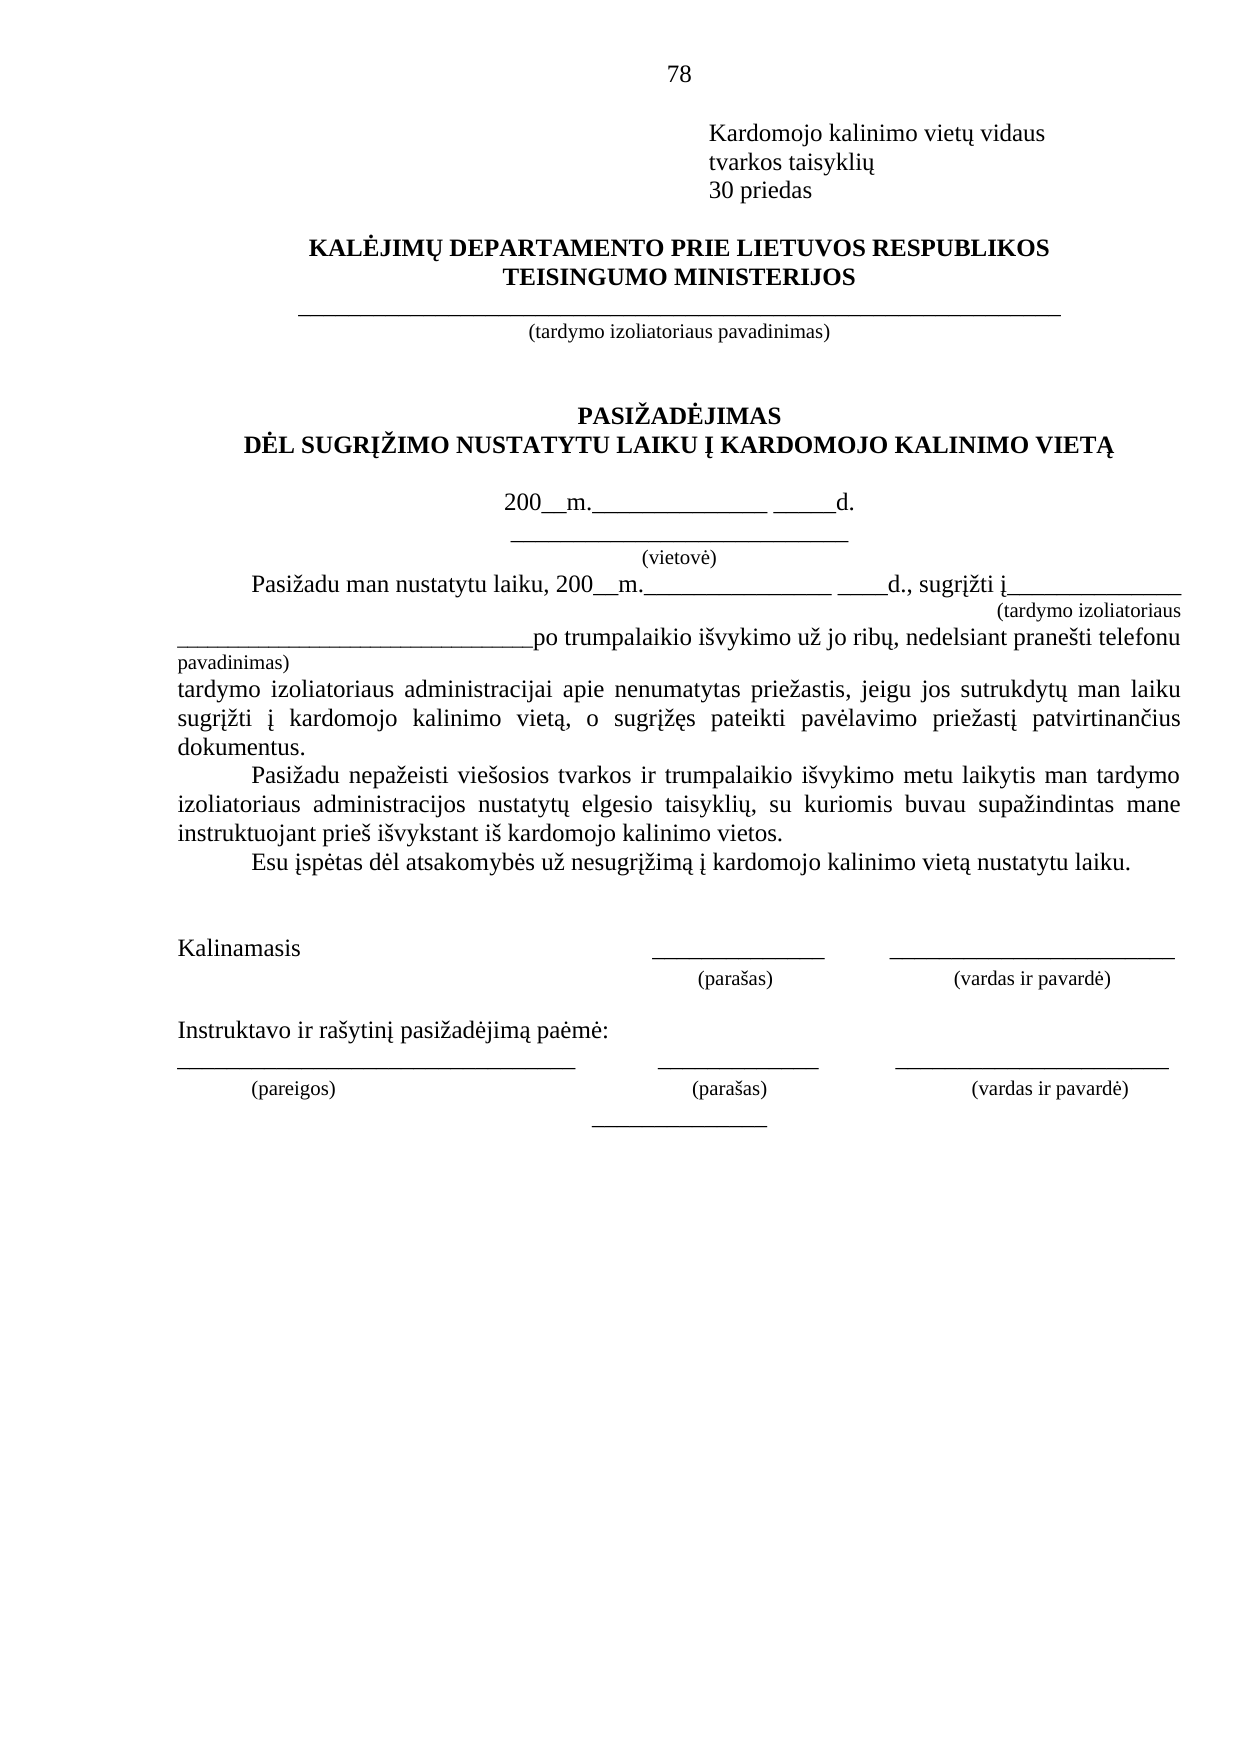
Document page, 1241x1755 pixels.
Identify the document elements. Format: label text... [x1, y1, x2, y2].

text tvarkos taisyklių [177, 147, 1181, 176]
text 30 priedas [177, 176, 1181, 204]
text KALĖJIMŲ DEPARTAMENTO PRIE LIETUVOS RESPUBLIKOS [177, 233, 1181, 262]
text Pasižadu man nustatytu laiku, 200__m._______________ ____d., sugrįžti į [177, 569, 1181, 597]
text PASIŽADĖJIMAS [177, 401, 1181, 430]
text (tardymo izoliatoriaus pavadinimas) [177, 319, 1181, 343]
text (vietovė) [177, 545, 1181, 569]
text pavadinimas) [177, 650, 1181, 674]
text (parašas) (vardas ir pavardė) [177, 962, 1181, 991]
text tardymo izoliatoriaus administracijai apie nenumatytas priežastis, jeigu jos sutrukdytų man laiku sugrįžti į kardomojo kalinimo vietą, o sugrįžęs pateikti pavėlavimo priežastį patvirtinančius dokumentus. [177, 674, 1181, 761]
text Kardomojo kalinimo vietų vidaus [709, 118, 1181, 147]
text po trumpalaikio išvykimo už jo ribų, nedelsiant pranešti telefonu [177, 622, 1181, 650]
text TEISINGUMO MINISTERIJOS [177, 262, 1181, 291]
text _____________________________________________________________ [177, 291, 1181, 319]
text Esu įspėtas dėl atsakomybės už nesugrįžimą į kardomojo kalinimo vietą nustatytu laiku. [177, 847, 1181, 876]
text (pareigos) (parašas) (vardas ir pavardė) [177, 1072, 1181, 1101]
text Instruktavo ir rašytinį pasižadėjimą paėmė: [177, 1015, 1181, 1043]
text 200__m.______________ _____d. [177, 487, 1181, 516]
text Pasižadu nepažeisti viešosios tvarkos ir trumpalaikio išvykimo metu laikytis man tardymo izoliatoriaus administracijos nustatytų elgesio taisyklių, su kuriomis buvau supažindintas mane instruktuojant prieš išvykstant iš kardomojo kalinimo vietos. [177, 761, 1181, 847]
text (tardymo izoliatoriaus [177, 597, 1181, 622]
text Kalinamasis [177, 933, 1181, 962]
text ______________ [177, 1101, 1181, 1130]
text DĖL SUGRĮŽIMO NUSTATYTU LAIKU Į KARDOMOJO KALINIMO VIETĄ [177, 430, 1181, 458]
text ___________________________ [177, 516, 1181, 545]
